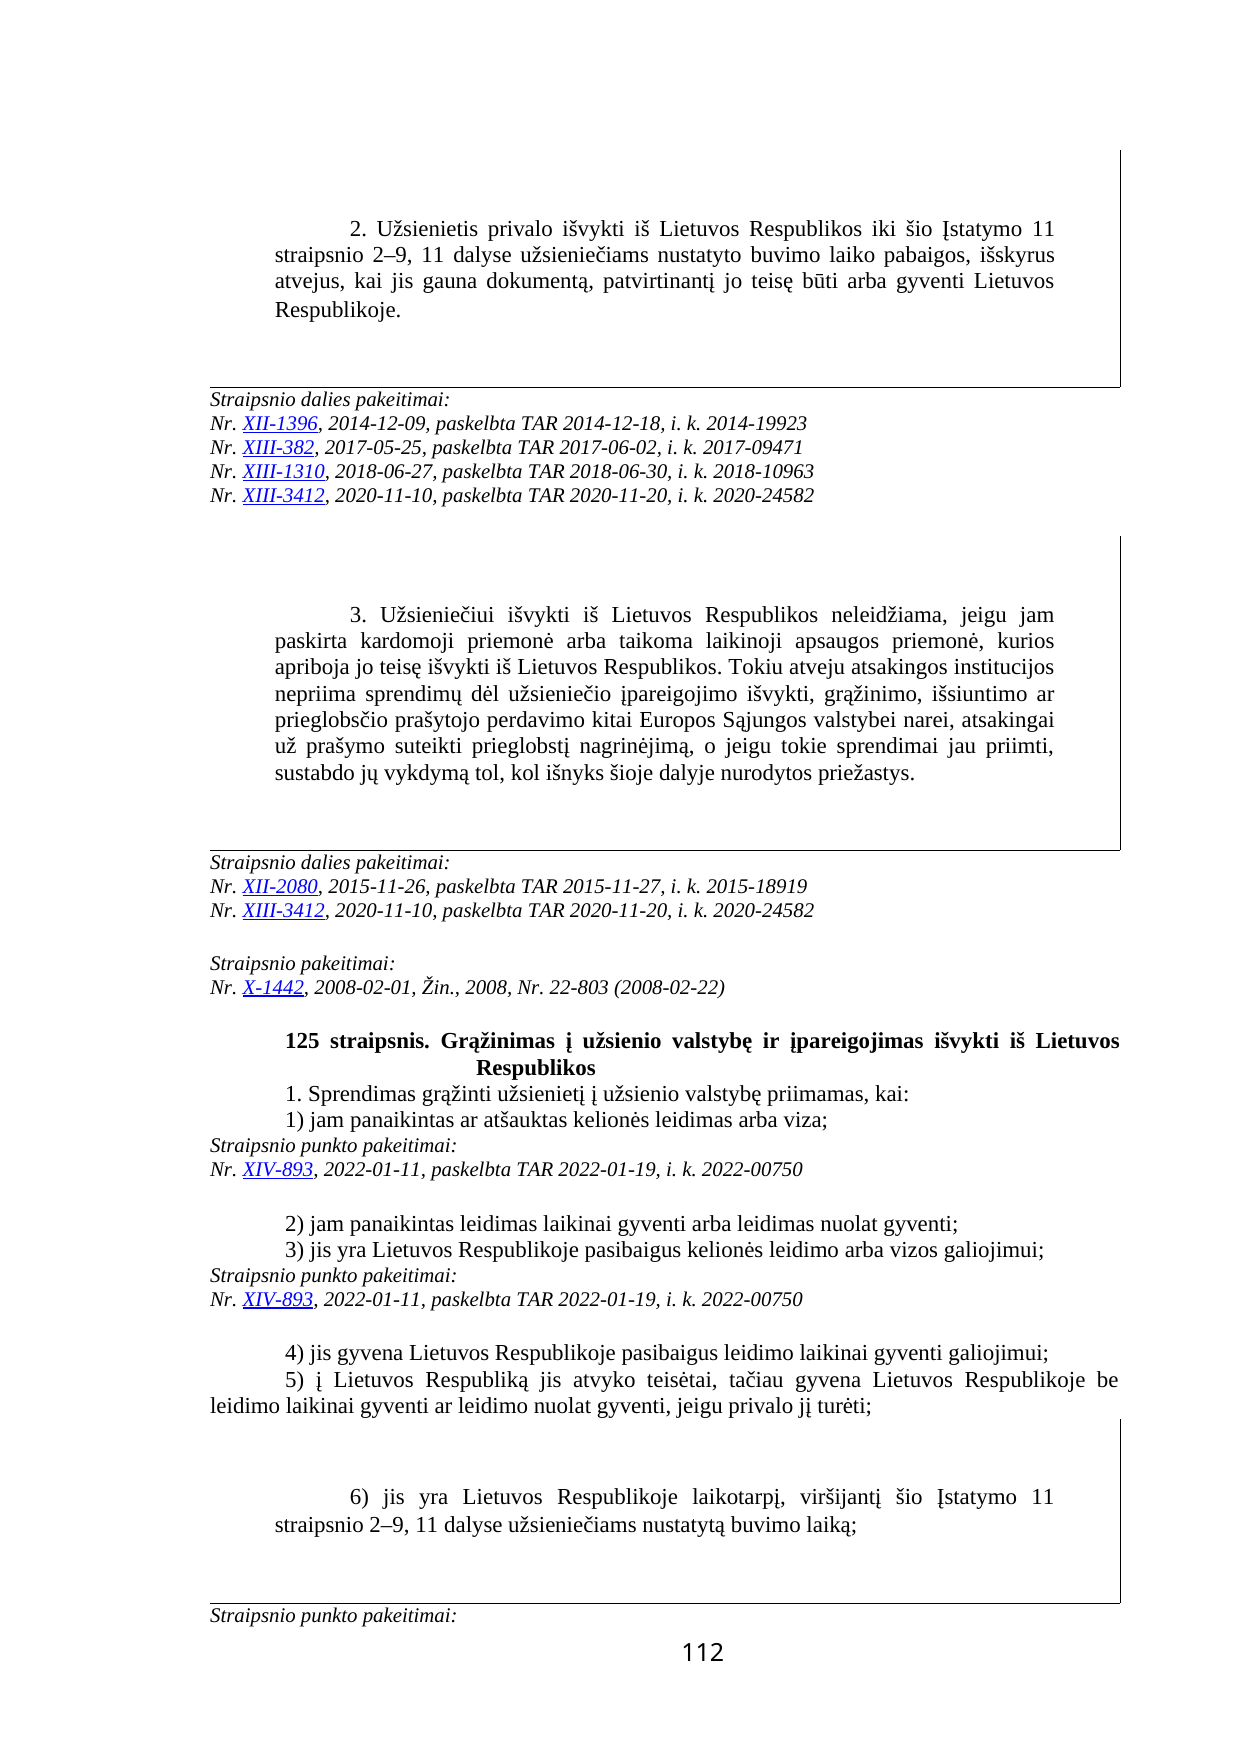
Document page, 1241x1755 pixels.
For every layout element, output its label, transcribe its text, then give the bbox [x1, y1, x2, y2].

text Nr. XIV-893, 2022-01-11, paskelbta TAR 2022-01-19, i. k. 2022-00750 [210, 1157, 1120, 1181]
text Nr. XIII-3412, 2020-11-10, paskelbta TAR 2020-11-20, i. k. 2020-24582 [210, 898, 1120, 922]
text Straipsnio dalies pakeitimai: [210, 850, 1120, 874]
text 1. Sprendimas grąžinti užsienietį į užsienio valstybę priimamas, kai: [210, 1080, 1120, 1107]
text 3) jis yra Lietuvos Respublikoje pasibaigus kelionės leidimo arba vizos galiojimui; [210, 1236, 1120, 1262]
text Straipsnio dalies pakeitimai: [210, 387, 1120, 411]
text Nr. XIII-1310, 2018-06-27, paskelbta TAR 2018-06-30, i. k. 2018-10963 [210, 459, 1120, 483]
text Straipsnio punkto pakeitimai: [210, 1262, 1120, 1287]
text 6) jis yra Lietuvos Respublikoje laikotarpį, viršijantį šio Įstatymo 11 straipsnio 2–9, 11 dalyse užsieniečiams nustatytą buvimo laiką; [210, 1418, 1120, 1603]
text Nr. XIII-382, 2017-05-25, paskelbta TAR 2017-06-02, i. k. 2017-09471 [210, 435, 1120, 459]
text Straipsnio pakeitimai: [210, 951, 1120, 975]
text Nr. XII-1396, 2014-12-09, paskelbta TAR 2014-12-18, i. k. 2014-19923 [210, 411, 1120, 435]
text 125 straipsnis. Grąžinimas į užsienio valstybę ir įpareigojimas išvykti iš Lietuvos Respublikos [285, 1027, 1120, 1080]
text 5) į Lietuvos Respubliką jis atvyko teisėtai, tačiau gyvena Lietuvos Respublikoje be leidimo laikinai gyventi ar leidimo nuolat gyventi, jeigu privalo jį turėti; [210, 1366, 1120, 1418]
text Nr. XIV-893, 2022-01-11, paskelbta TAR 2022-01-19, i. k. 2022-00750 [210, 1287, 1120, 1311]
text 2. Užsienietis privalo išvykti iš Lietuvos Respublikos iki šio Įstatymo 11 straipsnio 2–9, 11 dalyse užsieniečiams nustatyto buvimo laiko pabaigos, išskyrus atvejus, kai jis gauna dokumentą, patvirtinantį jo teisę būti arba gyventi Lietuvos Respublikoje. [210, 150, 1120, 387]
text Nr. X-1442, 2008-02-01, Žin., 2008, Nr. 22-803 (2008-02-22) [210, 975, 1120, 999]
text Straipsnio punkto pakeitimai: [210, 1603, 1120, 1627]
text Straipsnio punkto pakeitimai: [210, 1133, 1120, 1157]
text Nr. XIII-3412, 2020-11-10, paskelbta TAR 2020-11-20, i. k. 2020-24582 [210, 483, 1120, 507]
text Nr. XII-2080, 2015-11-26, paskelbta TAR 2015-11-27, i. k. 2015-18919 [210, 874, 1120, 898]
text 1) jam panaikintas ar atšauktas kelionės leidimas arba viza; [210, 1107, 1120, 1133]
text 3. Užsieniečiui išvykti iš Lietuvos Respublikos neleidžiama, jeigu jam paskirta kardomoji priemonė arba taikoma laikinoji apsaugos priemonė, kurios apriboja jo teisę išvykti iš Lietuvos Respublikos. Tokiu atveju atsakingos institucijos nepriima sprendimų dėl užsieniečio įpareigojimo išvykti, grąžinimo, išsiuntimo ar prieglobsčio prašytojo perdavimo kitai Europos Sąjungos valstybei narei, atsakingai už prašymo suteikti prieglobstį nagrinėjimą, o jeigu tokie sprendimai jau priimti, sustabdo jų vykdymą tol, kol išnyks šioje dalyje nurodytos priežastys. [210, 536, 1120, 850]
text 4) jis gyvena Lietuvos Respublikoje pasibaigus leidimo laikinai gyventi galiojimui; [210, 1339, 1120, 1366]
text 2) jam panaikintas leidimas laikinai gyventi arba leidimas nuolat gyventi; [210, 1210, 1120, 1236]
